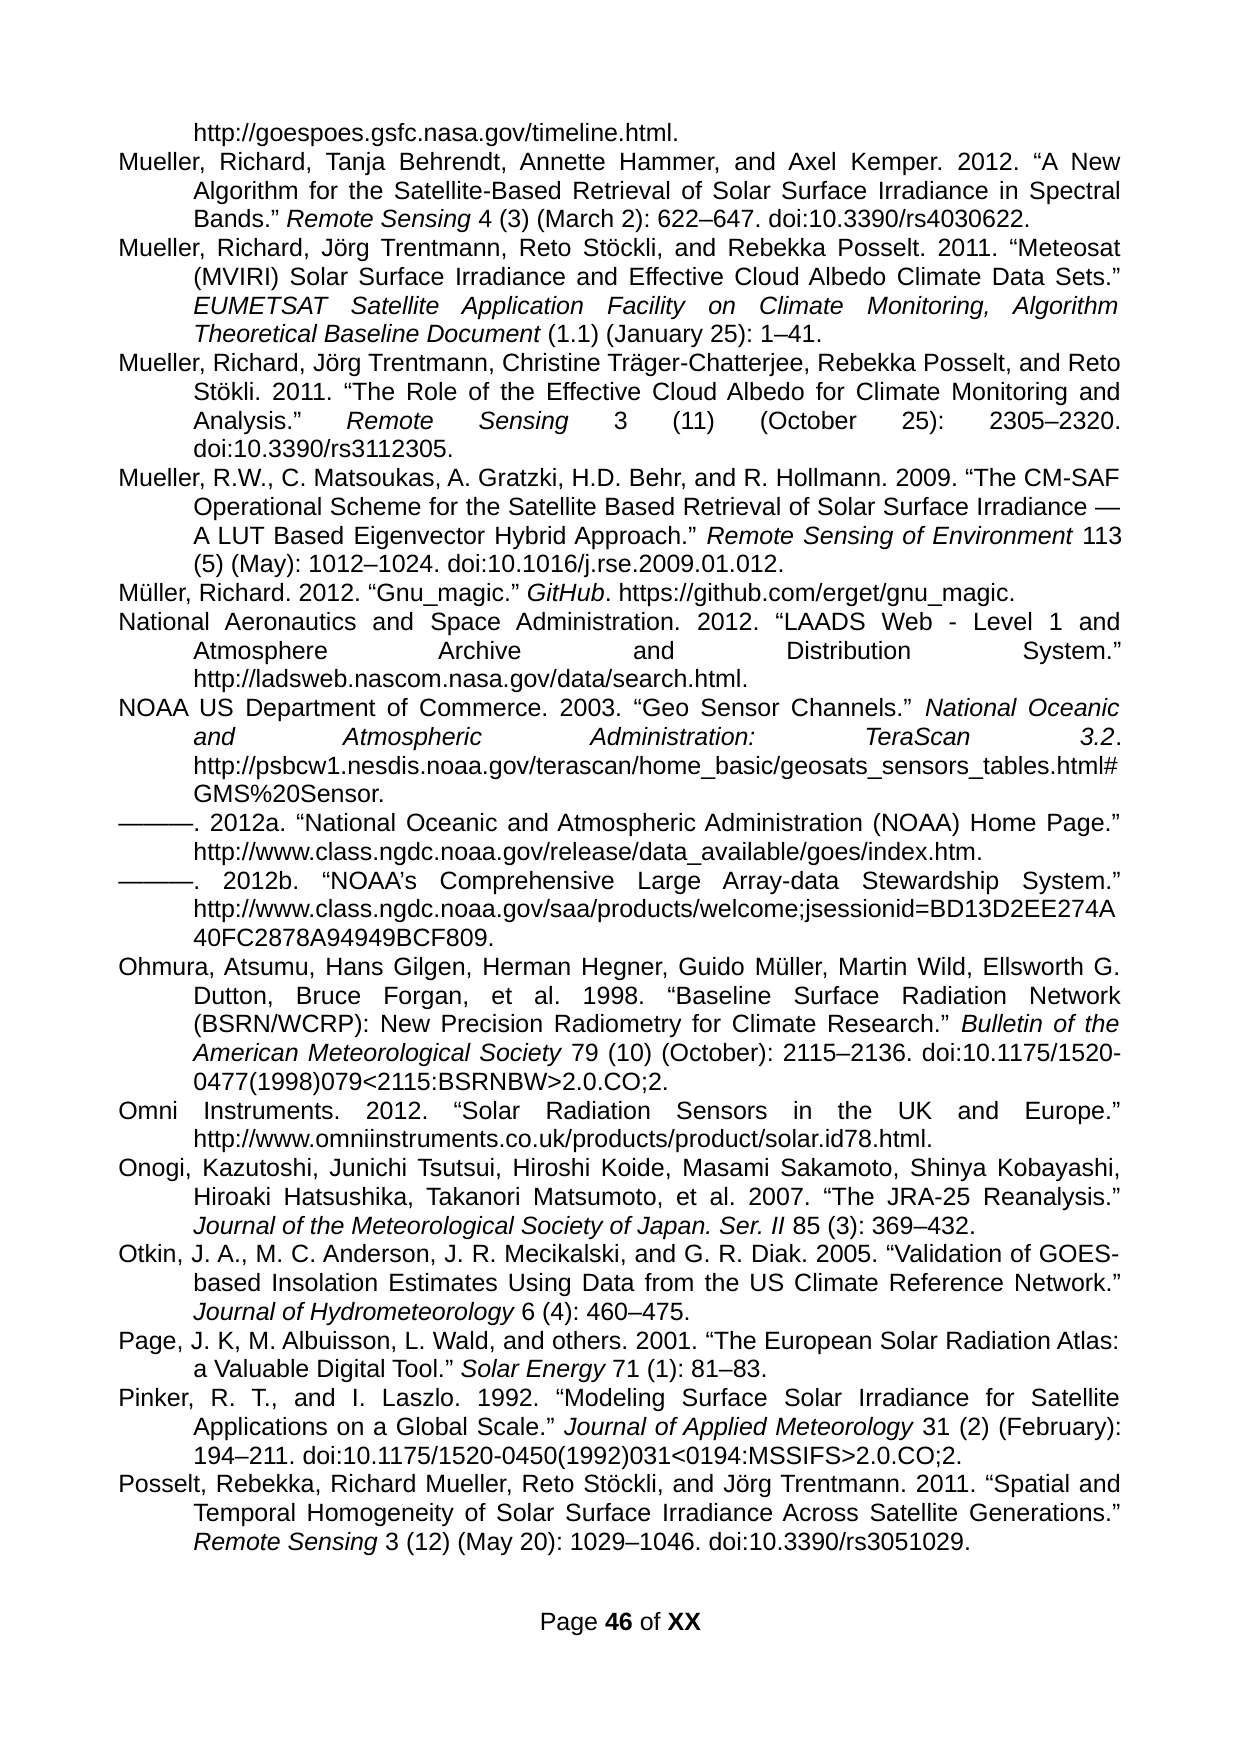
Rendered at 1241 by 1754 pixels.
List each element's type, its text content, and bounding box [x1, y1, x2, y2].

text Mueller, Richard, Jörg Trentmann, Christine Träger-Chatterjee, Rebekka Posselt, and Reto Stökli. 2011. “The Role of the Effective Cloud Albedo for Climate Monitoring and Analysis.” Remote Sensing 3 (11) (October 25): 2305–2320. doi:10.3390/rs3112305. [118, 348, 1122, 463]
text Mueller, Richard, Jörg Trentmann, Reto Stöckli, and Rebekka Posselt. 2011. “Meteosat (MVIRI) Solar Surface Irradiance and Effective Cloud Albedo Climate Data Sets.” EUMETSAT Satellite Application Facility on Climate Monitoring, Algorithm Theoretical Baseline Document (1.1) (January 25): 1–41. [118, 233, 1122, 348]
text ———. 2012b. “NOAA’s Comprehensive Large Array-data Stewardship System.” http://www.class.ngdc.noaa.gov/saa/products/welcome;jsessionid=BD13D2EE274A40FC2878A94949BCF809. [118, 866, 1122, 952]
text Pinker, R. T., and I. Laszlo. 1992. “Modeling Surface Solar Irradiance for Satellite Applications on a Global Scale.” Journal of Applied Meteorology 31 (2) (February): 194–211. doi:10.1175/1520-0450(1992)031<0194:MSSIFS>2.0.CO;2. [118, 1383, 1122, 1469]
text Mueller, Richard, Tanja Behrendt, Annette Hammer, and Axel Kemper. 2012. “A New Algorithm for the Satellite-Based Retrieval of Solar Surface Irradiance in Spectral Bands.” Remote Sensing 4 (3) (March 2): 622–647. doi:10.3390/rs4030622. [118, 147, 1122, 233]
text Mueller, R.W., C. Matsoukas, A. Gratzki, H.D. Behr, and R. Hollmann. 2009. “The CM-SAF Operational Scheme for the Satellite Based Retrieval of Solar Surface Irradiance — A LUT Based Eigenvector Hybrid Approach.” Remote Sensing of Environment 113 (5) (May): 1012–1024. doi:10.1016/j.rse.2009.01.012. [118, 463, 1122, 578]
text ———. 2012a. “National Oceanic and Atmospheric Administration (NOAA) Home Page.” http://www.class.ngdc.noaa.gov/release/data_available/goes/index.htm. [118, 808, 1122, 866]
text Müller, Richard. 2012. “Gnu_magic.” GitHub. https://github.com/erget/gnu_magic. [118, 578, 1122, 607]
text Otkin, J. A., M. C. Anderson, J. R. Mecikalski, and G. R. Diak. 2005. “Validation of GOES-based Insolation Estimates Using Data from the US Climate Reference Network.” Journal of Hydrometeorology 6 (4): 460–475. [118, 1239, 1122, 1326]
text Omni Instruments. 2012. “Solar Radiation Sensors in the UK and Europe.” http://www.omniinstruments.co.uk/products/product/solar.id78.html. [118, 1096, 1122, 1153]
text Posselt, Rebekka, Richard Mueller, Reto Stöckli, and Jörg Trentmann. 2011. “Spatial and Temporal Homogeneity of Solar Surface Irradiance Across Satellite Generations.” Remote Sensing 3 (12) (May 20): 1029–1046. doi:10.3390/rs3051029. [118, 1469, 1122, 1556]
text Ohmura, Atsumu, Hans Gilgen, Herman Hegner, Guido Müller, Martin Wild, Ellsworth G. Dutton, Bruce Forgan, et al. 1998. “Baseline Surface Radiation Network (BSRN/WCRP): New Precision Radiometry for Climate Research.” Bulletin of the American Meteorological Society 79 (10) (October): 2115–2136. doi:10.1175/1520-0477(1998)079<2115:BSRNBW>2.0.CO;2. [118, 952, 1122, 1096]
text http://goespoes.gsfc.nasa.gov/timeline.html. [118, 118, 1122, 147]
text NOAA US Department of Commerce. 2003. “Geo Sensor Channels.” National Oceanic and Atmospheric Administration: TeraScan 3.2. http://psbcw1.nesdis.noaa.gov/terascan/home_basic/geosats_sensors_tables.html#GMS%20Sensor. [118, 693, 1122, 808]
text National Aeronautics and Space Administration. 2012. “LAADS Web - Level 1 and Atmosphere Archive and Distribution System.” http://ladsweb.nascom.nasa.gov/data/search.html. [118, 607, 1122, 693]
text Onogi, Kazutoshi, Junichi Tsutsui, Hiroshi Koide, Masami Sakamoto, Shinya Kobayashi, Hiroaki Hatsushika, Takanori Matsumoto, et al. 2007. “The JRA-25 Reanalysis.” Journal of the Meteorological Society of Japan. Ser. II 85 (3): 369–432. [118, 1153, 1122, 1239]
text Page, J. K, M. Albuisson, L. Wald, and others. 2001. “The European Solar Radiation Atlas: a Valuable Digital Tool.” Solar Energy 71 (1): 81–83. [118, 1326, 1122, 1383]
